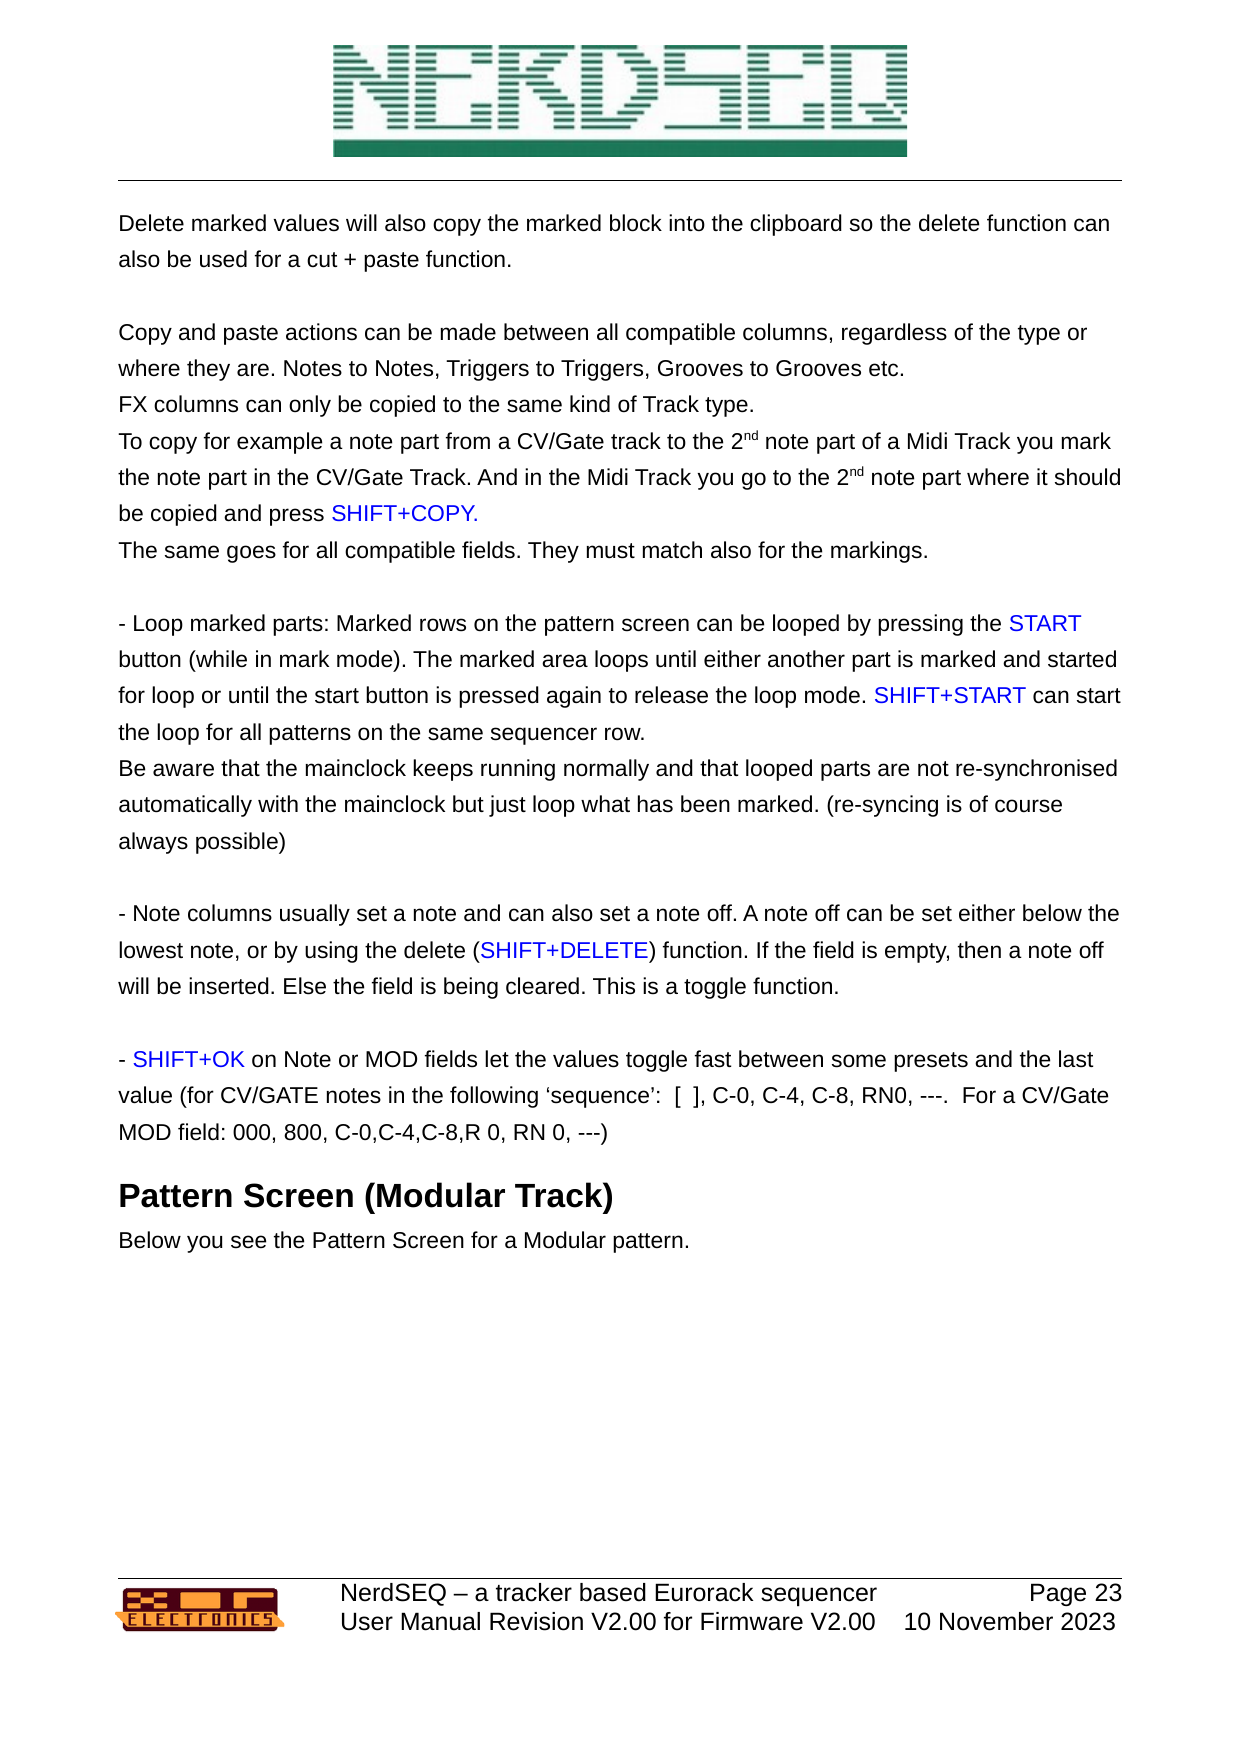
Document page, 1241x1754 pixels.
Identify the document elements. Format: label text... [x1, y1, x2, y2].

picture [333, 45, 908, 157]
text Below you see the Pattern Screen for a Modular pattern. [118, 1227, 1122, 1253]
text - Note columns usually set a note and can also set a note off. A note off can be set either below the lowest note, or by using the delete (SHIFT+DELETE) function. If the field is empty, then a note off will be inserted. Else the field is being cleared. This is a toggle function. - SHIFT+OK on Note or MOD fields let the values toggle fast between some presets and the last value (for CV/GATE notes in the following ‘sequence’: [ ], C-0, C-4, C-8, RN0, ---. For a CV/Gate MOD field: 000, 800, C-0,C-4,C-8,R 0, RN 0, ---) [118, 900, 1122, 1145]
text To copy for example a note part from a CV/Gate track to the 2nd note part of a Midi Track you mark the note part in the CV/Gate Track. And in the Midi Track you go to the 2nd note part where it should be copied and press SHIFT+COPY. [118, 428, 1122, 527]
text Copy and paste actions can be made between all compatible columns, regardless of the type or where they are. Notes to Notes, Triggers to Triggers, Grooves to Grooves etc. [118, 319, 1122, 381]
text FX columns can only be copied to the same kind of Track type. [118, 391, 1122, 418]
subtitle Pattern Screen (Modular Track) [118, 1176, 1122, 1214]
text Delete marked values will also copy the marked block into the clipboard so the delete function can also be used for a cut + paste function. [118, 209, 1122, 272]
picture [115, 1584, 285, 1634]
text The same goes for all compatible fields. They must match also for the markings. [118, 537, 1122, 563]
text - Loop marked parts: Marked rows on the pattern screen can be looped by pressing the START button (while in mark mode). The marked area loops until either another part is marked and started for loop or until the start button is pressed again to release the loop mode. SHIFT+START can start the loop for all patterns on the same sequencer row. Be aware that the mainclock keeps running normally and that looped parts are not re-synchronised automatically with the mainclock but just loop what has been marked. (re-syncing is of course always possible) [118, 609, 1122, 854]
